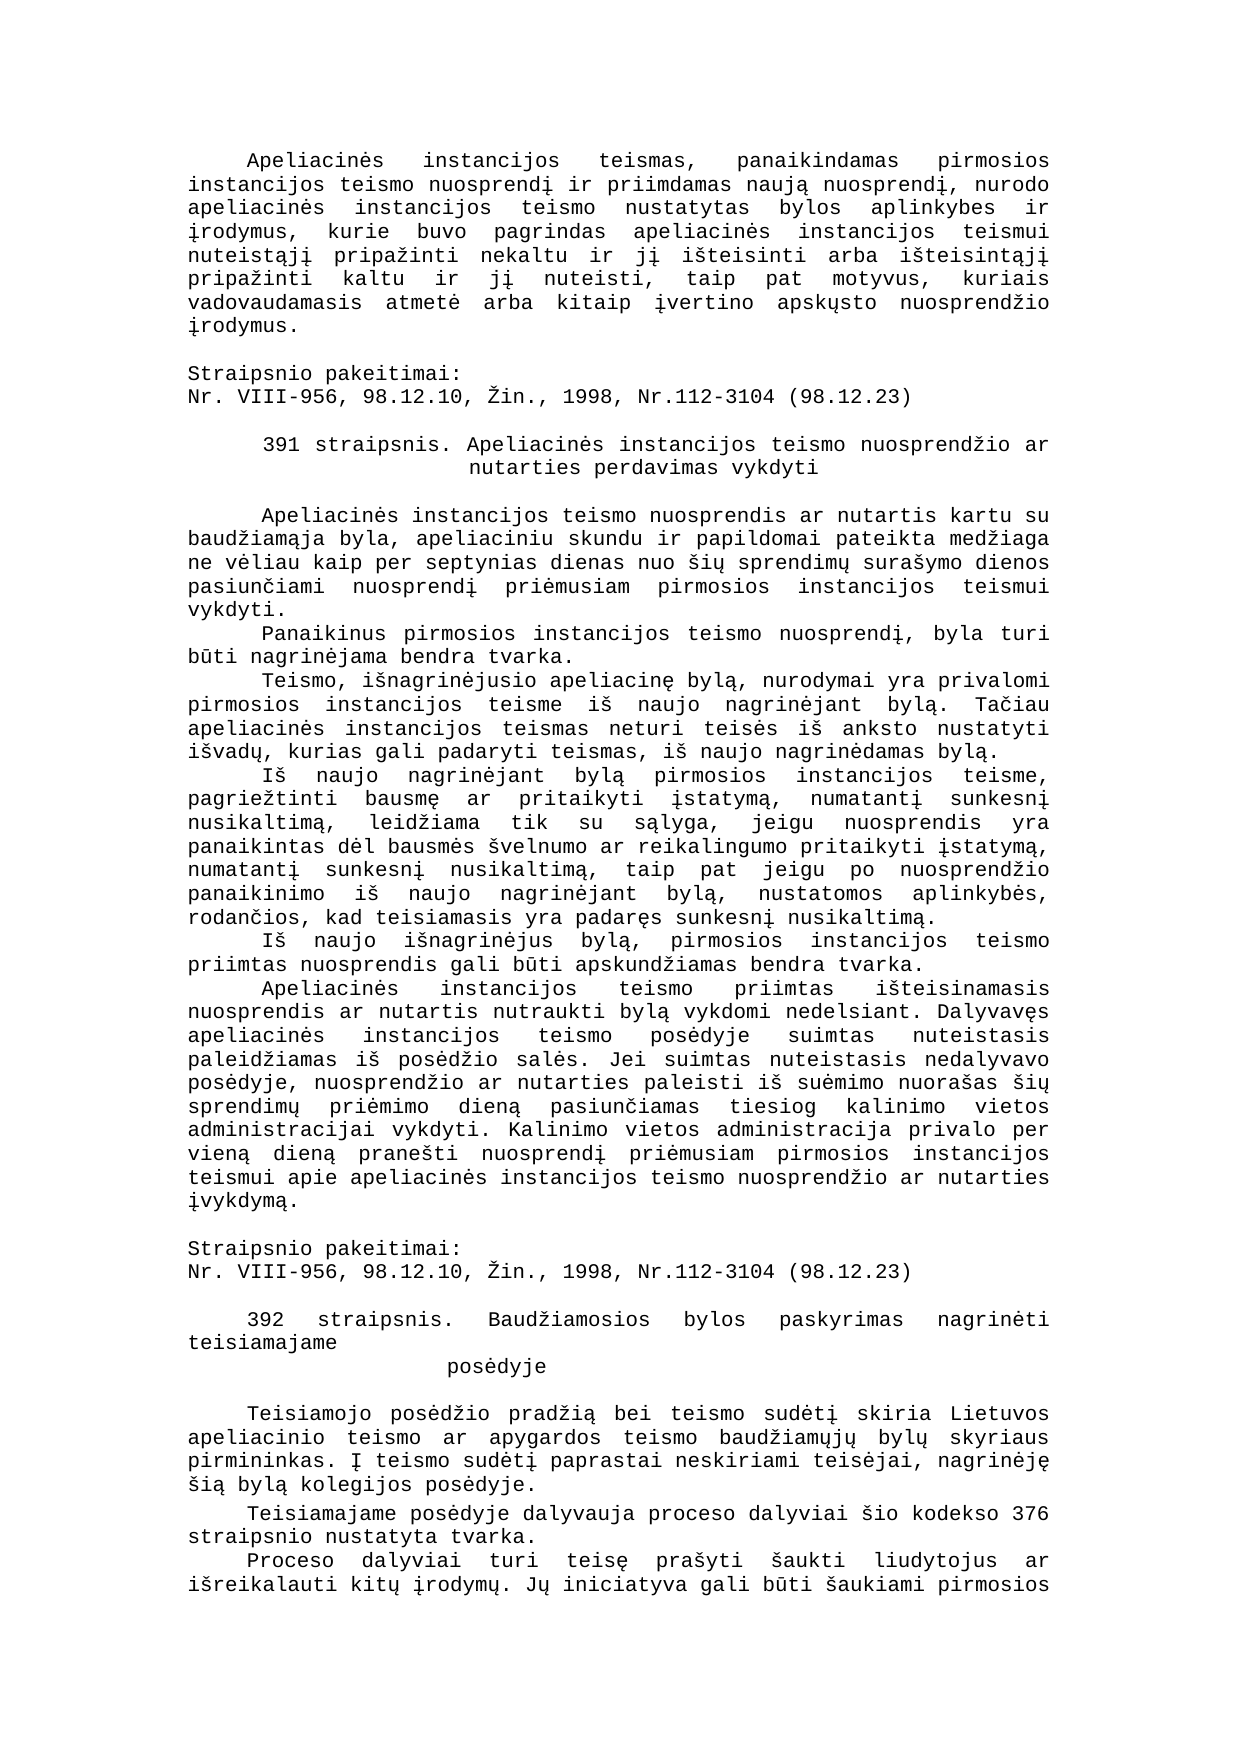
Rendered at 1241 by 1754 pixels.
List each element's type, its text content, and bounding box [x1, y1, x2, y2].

text Iš naujo išnagrinėjus bylą, pirmosios instancijos teismo priimtas nuosprendis gali būti apskundžiamas bendra tvarka. [187, 930, 1050, 978]
text Teismo, išnagrinėjusio apeliacinę bylą, nurodymai yra privalomi pirmosios instancijos teisme iš naujo nagrinėjant bylą. Tačiau apeliacinės instancijos teismas neturi teisės iš anksto nustatyti išvadų, kurias gali padaryti teismas, iš naujo nagrinėdamas bylą. [187, 670, 1050, 765]
text Panaikinus pirmosios instancijos teismo nuosprendį, byla turi būti nagrinėjama bendra tvarka. [187, 623, 1050, 670]
text Straipsnio pakeitimai: [187, 363, 1050, 386]
text Apeliacinės instancijos teismo nuosprendis ar nutartis kartu su baudžiamąja byla, apeliaciniu skundu ir papildomai pateikta medžiaga ne vėliau kaip per septynias dienas nuo šių sprendimų surašymo dienos pasiunčiami nuosprendį priėmusiam pirmosios instancijos teismui vykdyti. [187, 505, 1050, 623]
text 392 straipsnis. Baudžiamosios bylos paskyrimas nagrinėti teisiamajame [187, 1309, 1050, 1356]
text Teisiamojo posėdžio pradžią bei teismo sudėtį skiria Lietuvos apeliacinio teismo ar apygardos teismo baudžiamųjų bylų skyriaus pirmininkas. Į teismo sudėtį paprastai neskiriami teisėjai, nagrinėję šią bylą kolegijos posėdyje. [187, 1403, 1050, 1498]
text Straipsnio pakeitimai: [187, 1238, 1050, 1261]
text Teisiamajame posėdyje dalyvauja proceso dalyviai šio kodekso 376 straipsnio nustatyta tvarka. [187, 1503, 1050, 1550]
text Nr. VIII-956, 98.12.10, Žin., 1998, Nr.112-3104 (98.12.23) [187, 1261, 1050, 1285]
text Proceso dalyviai turi teisę prašyti šaukti liudytojus ar išreikalauti kitų įrodymų. Jų iniciatyva gali būti šaukiami pirmosios [187, 1550, 1050, 1597]
text Apeliacinės instancijos teismas, panaikindamas pirmosios instancijos teismo nuosprendį ir priimdamas naują nuosprendį, nurodo apeliacinės instancijos teismo nustatytas bylos aplinkybes ir įrodymus, kurie buvo pagrindas apeliacinės instancijos teismui nuteistąjį pripažinti nekaltu ir jį išteisinti arba išteisintąjį pripažinti kaltu ir jį nuteisti, taip pat motyvus, kuriais vadovaudamasis atmetė arba kitaip įvertino apskųsto nuosprendžio įrodymus. [187, 150, 1050, 339]
text posėdyje [187, 1356, 1050, 1379]
text 391 straipsnis. Apeliacinės instancijos teismo nuosprendžio ar nutarties perdavimas vykdyti [262, 434, 1050, 481]
text Apeliacinės instancijos teismo priimtas išteisinamasis nuosprendis ar nutartis nutraukti bylą vykdomi nedelsiant. Dalyvavęs apeliacinės instancijos teismo posėdyje suimtas nuteistasis paleidžiamas iš posėdžio salės. Jei suimtas nuteistasis nedalyvavo posėdyje, nuosprendžio ar nutarties paleisti iš suėmimo nuorašas šių sprendimų priėmimo dieną pasiunčiamas tiesiog kalinimo vietos administracijai vykdyti. Kalinimo vietos administracija privalo per vieną dieną pranešti nuosprendį priėmusiam pirmosios instancijos teismui apie apeliacinės instancijos teismo nuosprendžio ar nutarties įvykdymą. [187, 978, 1050, 1214]
text Iš naujo nagrinėjant bylą pirmosios instancijos teisme, pagriežtinti bausmę ar pritaikyti įstatymą, numatantį sunkesnį nusikaltimą, leidžiama tik su sąlyga, jeigu nuosprendis yra panaikintas dėl bausmės švelnumo ar reikalingumo pritaikyti įstatymą, numatantį sunkesnį nusikaltimą, taip pat jeigu po nuosprendžio panaikinimo iš naujo nagrinėjant bylą, nustatomos aplinkybės, rodančios, kad teisiamasis yra padaręs sunkesnį nusikaltimą. [187, 765, 1050, 930]
text Nr. VIII-956, 98.12.10, Žin., 1998, Nr.112-3104 (98.12.23) [187, 386, 1050, 410]
